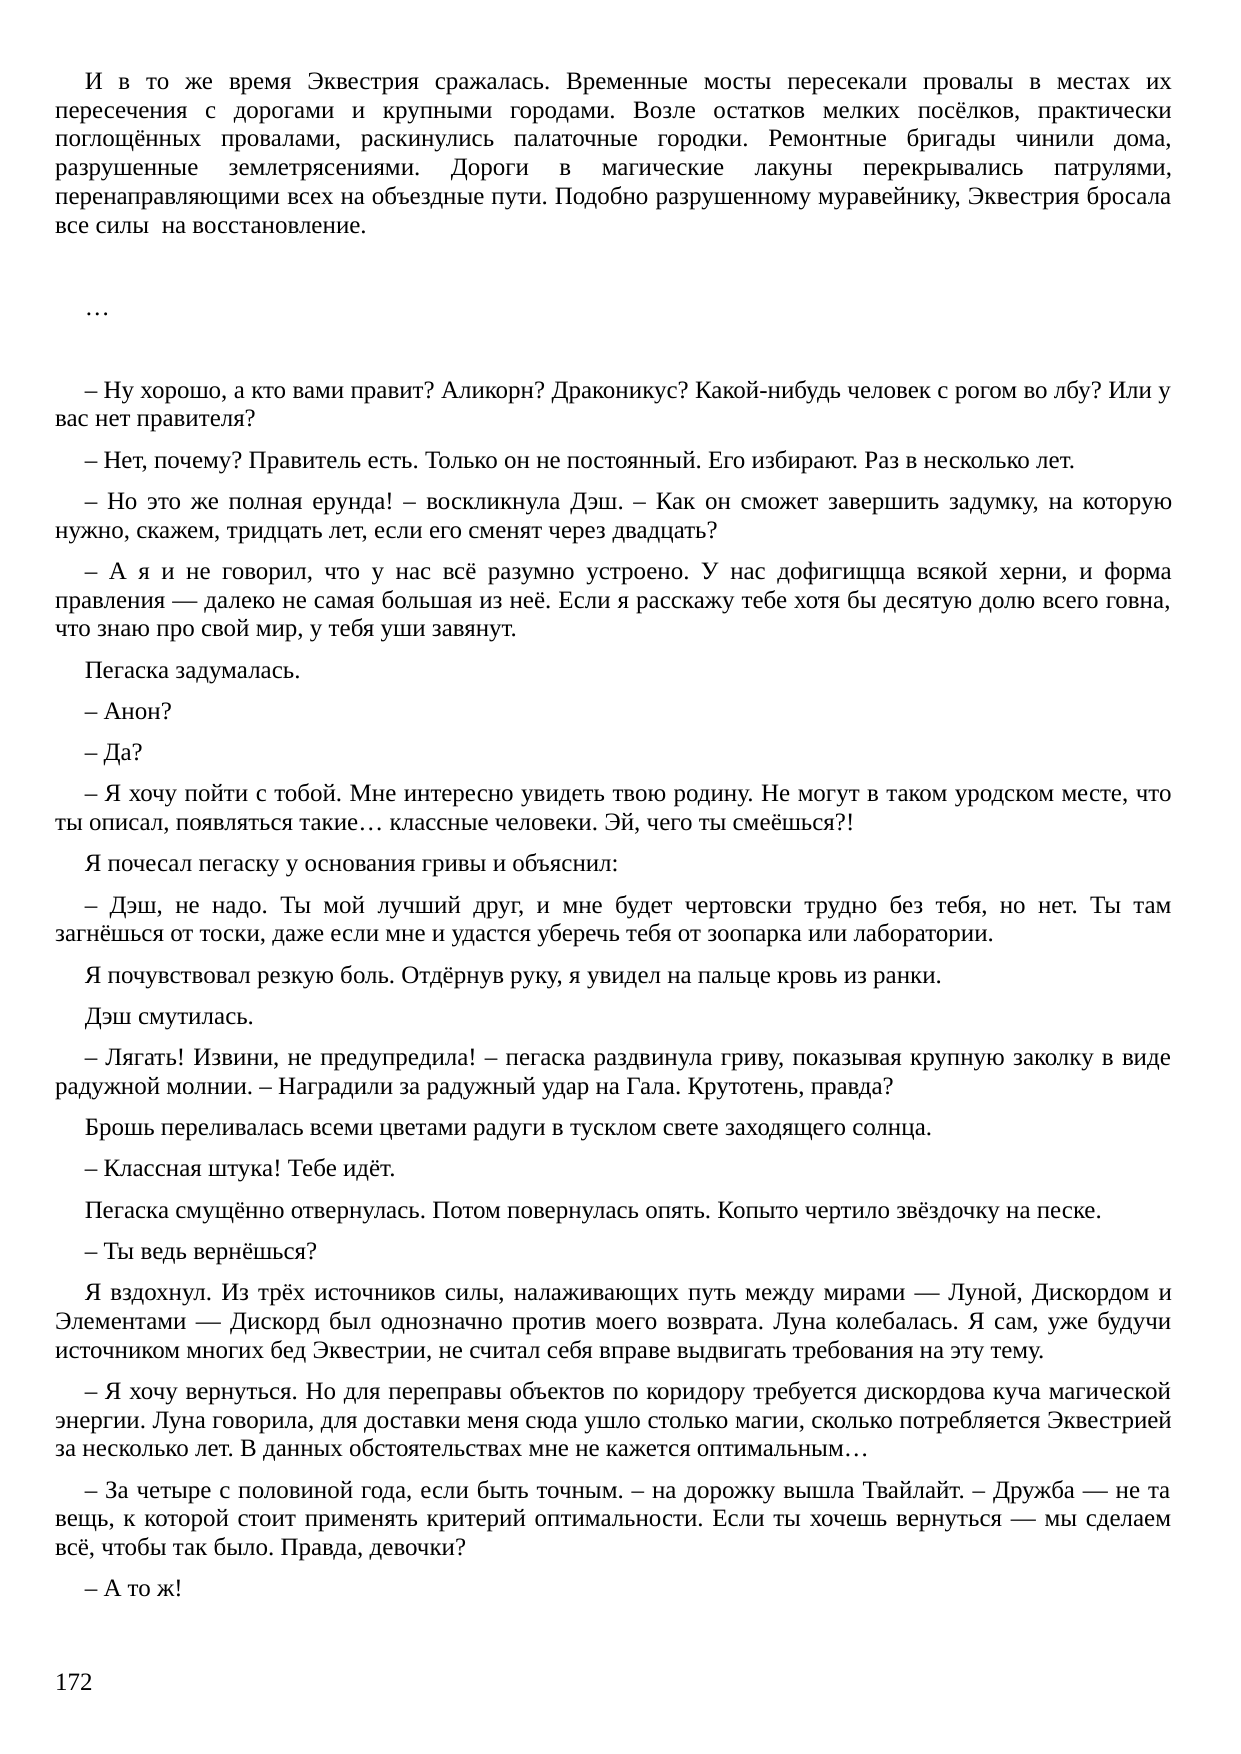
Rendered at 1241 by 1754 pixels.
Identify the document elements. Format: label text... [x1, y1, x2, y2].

text Я вздохнул. Из трёх источников силы, налаживающих путь между мирами — Луной, Дискордом и Элементами — Дискорд был однозначно против моего возврата. Луна колебалась. Я сам, уже будучи источником многих бед Эквестрии, не считал себя вправе выдвигать требования на эту тему. [55, 1277, 1173, 1363]
text Я почувствовал резкую боль. Отдёрнув руку, я увидел на пальце кровь из ранки. [55, 960, 1173, 988]
text – Я хочу пойти с тобой. Мне интересно увидеть твою родину. Не могут в таком уродском месте, что ты описал, появляться такие… классные человеки. Эй, чего ты смеёшься?! [55, 778, 1173, 836]
text – Но это же полная ерунда! – воскликнула Дэш. – Как он сможет завершить задумку, на которую нужно, скажем, тридцать лет, если его сменят через двадцать? [55, 486, 1173, 543]
text – Классная штука! Тебе идёт. [55, 1153, 1173, 1182]
text Пегаска смущённо отвернулась. Потом повернулась опять. Копыто чертило звёздочку на песке. [55, 1195, 1173, 1223]
text – Я хочу вернуться. Но для переправы объектов по коридору требуется дискордова куча магической энергии. Луна говорила, для доставки меня сюда ушло столько магии, сколько потребляется Эквестрией за несколько лет. В данных обстоятельствах мне не кажется оптимальным… [55, 1376, 1173, 1462]
text Дэш смутилась. [55, 1001, 1173, 1030]
text Я почесал пегаску у основания гривы и объяснил: [55, 848, 1173, 877]
text – За четыре с половиной года, если быть точным. – на дорожку вышла Твайлайт. – Дружба — не та вещь, к которой стоит применять критерий оптимальности. Если ты хочешь вернуться — мы сделаем всё, чтобы так было. Правда, девочки? [55, 1475, 1173, 1561]
text Пегаска задумалась. [55, 655, 1173, 683]
text – Ну хорошо, а кто вами правит? Аликорн? Драконикус? Какой-нибудь человек с рогом во лбу? Или у вас нет правителя? [55, 375, 1173, 432]
text И в то же время Эквестрия сражалась. Временные мосты пересекали провалы в местах их пересечения с дорогами и крупными городами. Возле остатков мелких посёлков, практически поглощённых провалами, раскинулись палаточные городки. Ремонтные бригады чинили дома, разрушенные землетрясениями. Дороги в магические лакуны перекрывались патрулями, перенаправляющими всех на объездные пути. Подобно разрушенному муравейнику, Эквестрия бросала все силы на восстановление. [55, 66, 1173, 238]
text – А я и не говорил, что у нас всё разумно устроено. У нас дофигищща всякой херни, и форма правления — далеко не самая большая из неё. Если я расскажу тебе хотя бы десятую долю всего говна, что знаю про свой мир, у тебя уши завянут. [55, 556, 1173, 642]
text – А то ж! [55, 1573, 1173, 1602]
text – Да? [55, 737, 1173, 766]
text – Ты ведь вернёшься? [55, 1236, 1173, 1265]
text – Дэш, не надо. Ты мой лучший друг, и мне будет чертовски трудно без тебя, но нет. Ты там загнёшься от тоски, даже если мне и удастся уберечь тебя от зоопарка или лаборатории. [55, 890, 1173, 947]
text – Нет, почему? Правитель есть. Только он не постоянный. Его избирают. Раз в несколько лет. [55, 445, 1173, 473]
text – Анон? [55, 696, 1173, 725]
text – Лягать! Извини, не предупредила! – пегаска раздвинула гриву, показывая крупную заколку в виде радужной молнии. – Наградили за радужный удар на Гала. Крутотень, правда? [55, 1042, 1173, 1100]
text … [55, 292, 1173, 321]
text Брошь переливалась всеми цветами радуги в тусклом свете заходящего солнца. [55, 1112, 1173, 1141]
